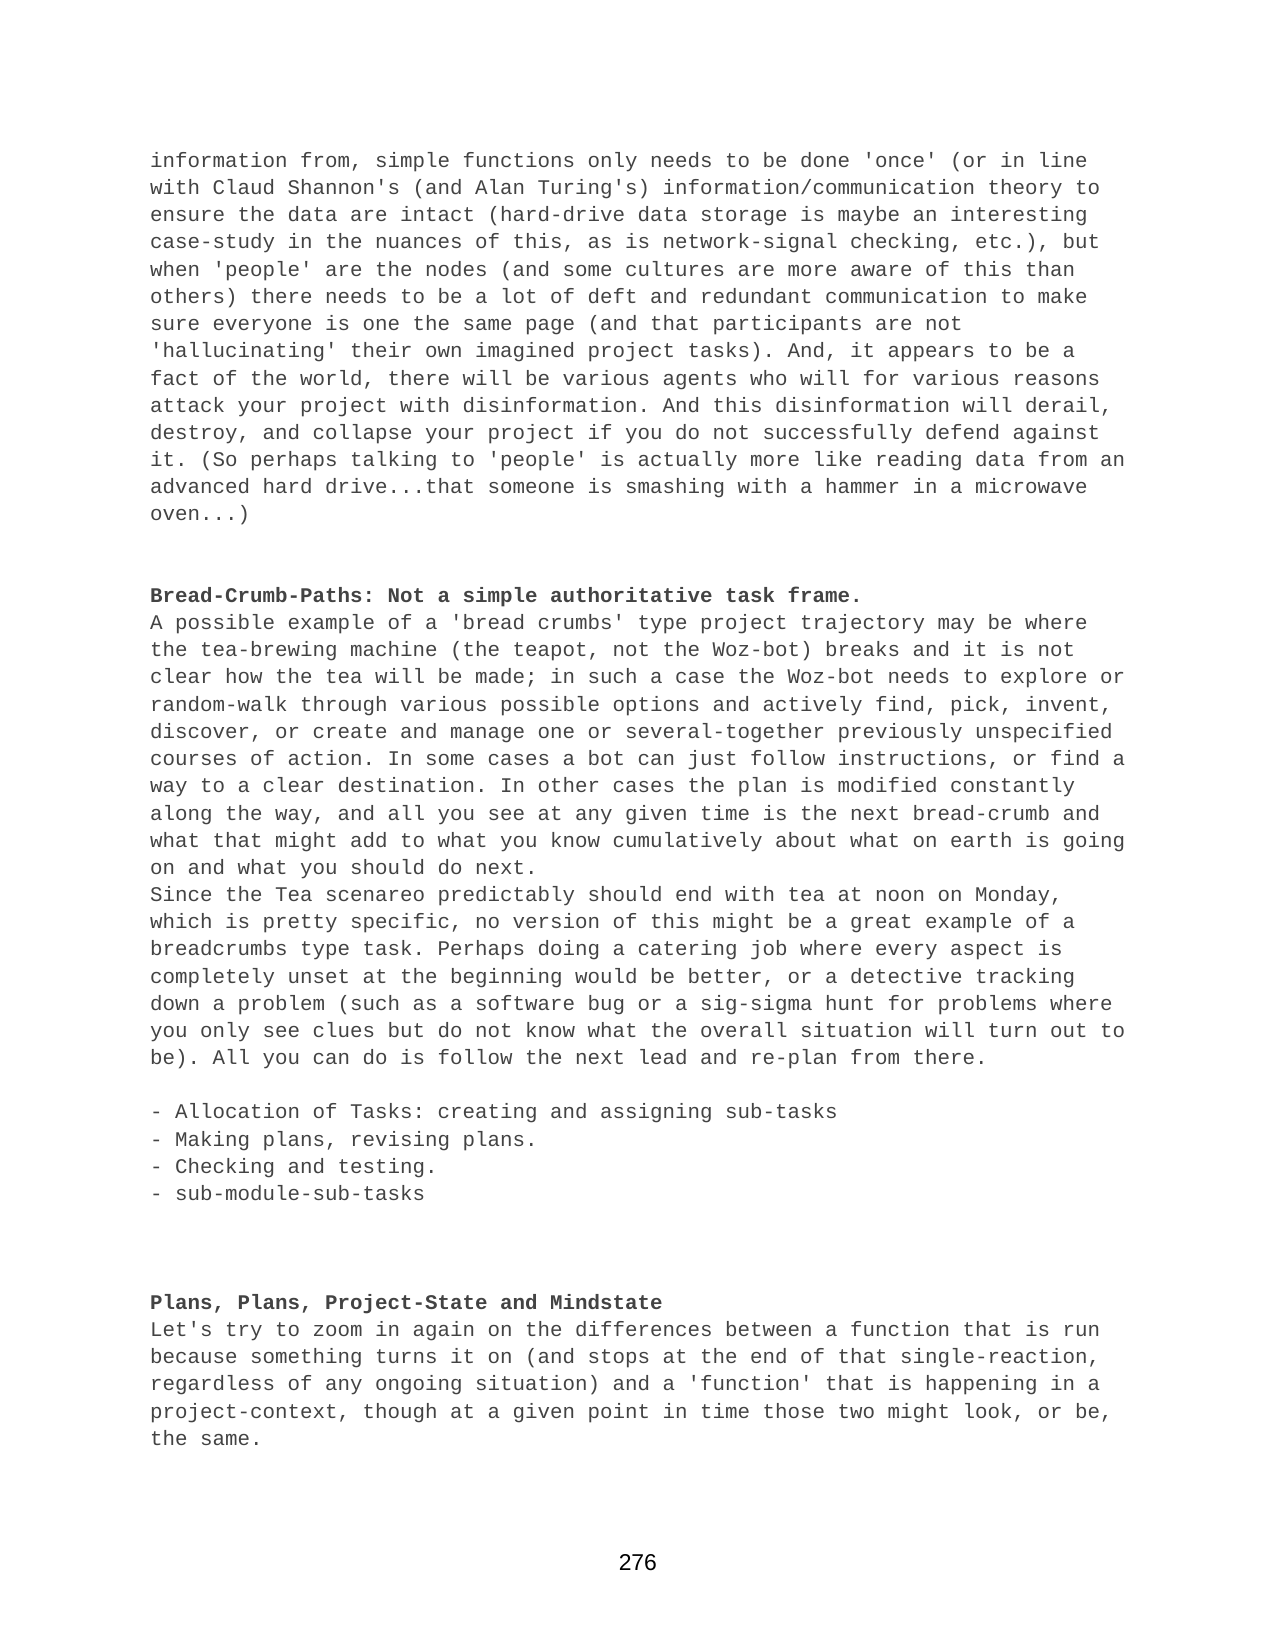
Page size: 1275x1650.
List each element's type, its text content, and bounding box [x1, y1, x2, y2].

text Bread-Crumb-Paths: Not a simple authoritative task frame. [150, 585, 1125, 609]
text - sub-module-sub-tasks [150, 1183, 1125, 1207]
text Since the Tea scenareo predictably should end with tea at noon on Monday, which is pretty specific, no version of this might be a great example of a breadcrumbs type task. Perhaps doing a catering job where every aspect is completely unset at the beginning would be better, or a detective tracking down a problem (such as a software bug or a sig-sigma hunt for problems where you only see clues but do not know what the overall situation will turn out to be). All you can do is follow the next lead and re-plan from there. [150, 884, 1125, 1071]
text Plans, Plans, Project-State and Mindstate [150, 1292, 1125, 1316]
text - Making plans, revising plans. [150, 1129, 1125, 1152]
text A possible example of a 'bread crumbs' type project trajectory may be where the tea-brewing machine (the teapot, not the Woz-bot) breaks and it is not clear how the tea will be made; in such a case the Woz-bot needs to explore or random-walk through various possible options and actively find, pick, invent, discover, or create and manage one or several-together previously unspecified courses of action. In some cases a bot can just follow instructions, or find a way to a clear destination. In other cases the plan is modified constantly along the way, and all you see at any given time is the next bread-crumb and what that might add to what you know cumulatively about what on earth is going on and what you should do next. [150, 612, 1125, 881]
text - Checking and testing. [150, 1156, 1125, 1179]
text Let's try to zoom in again on the differences between a function that is run because something turns it on (and stops at the end of that single-reaction, regardless of any ongoing situation) and a 'function' that is happening in a project-context, though at a given point in time those two might look, or be, the same. [150, 1319, 1125, 1451]
text - Allocation of Tasks: creating and assigning sub-tasks [150, 1102, 1125, 1125]
text information from, simple functions only needs to be done 'once' (or in line with Claud Shannon's (and Alan Turing's) information/communication theory to ensure the data are intact (hard-drive data storage is maybe an interesting case-study in the nuances of this, as is network-signal checking, etc.), but when 'people' are the nodes (and some cultures are more aware of this than others) there needs to be a lot of deft and redundant communication to make sure everyone is one the same page (and that participants are not 'hallucinating' their own imagined project tasks). And, it appears to be a fact of the world, there will be various agents who will for various reasons attack your project with disinformation. And this disinformation will derail, destroy, and collapse your project if you do not successfully defend against it. (So perhaps talking to 'people' is actually more like reading data from an advanced hard drive...that someone is smashing with a hammer in a microwave oven...) [150, 150, 1125, 527]
